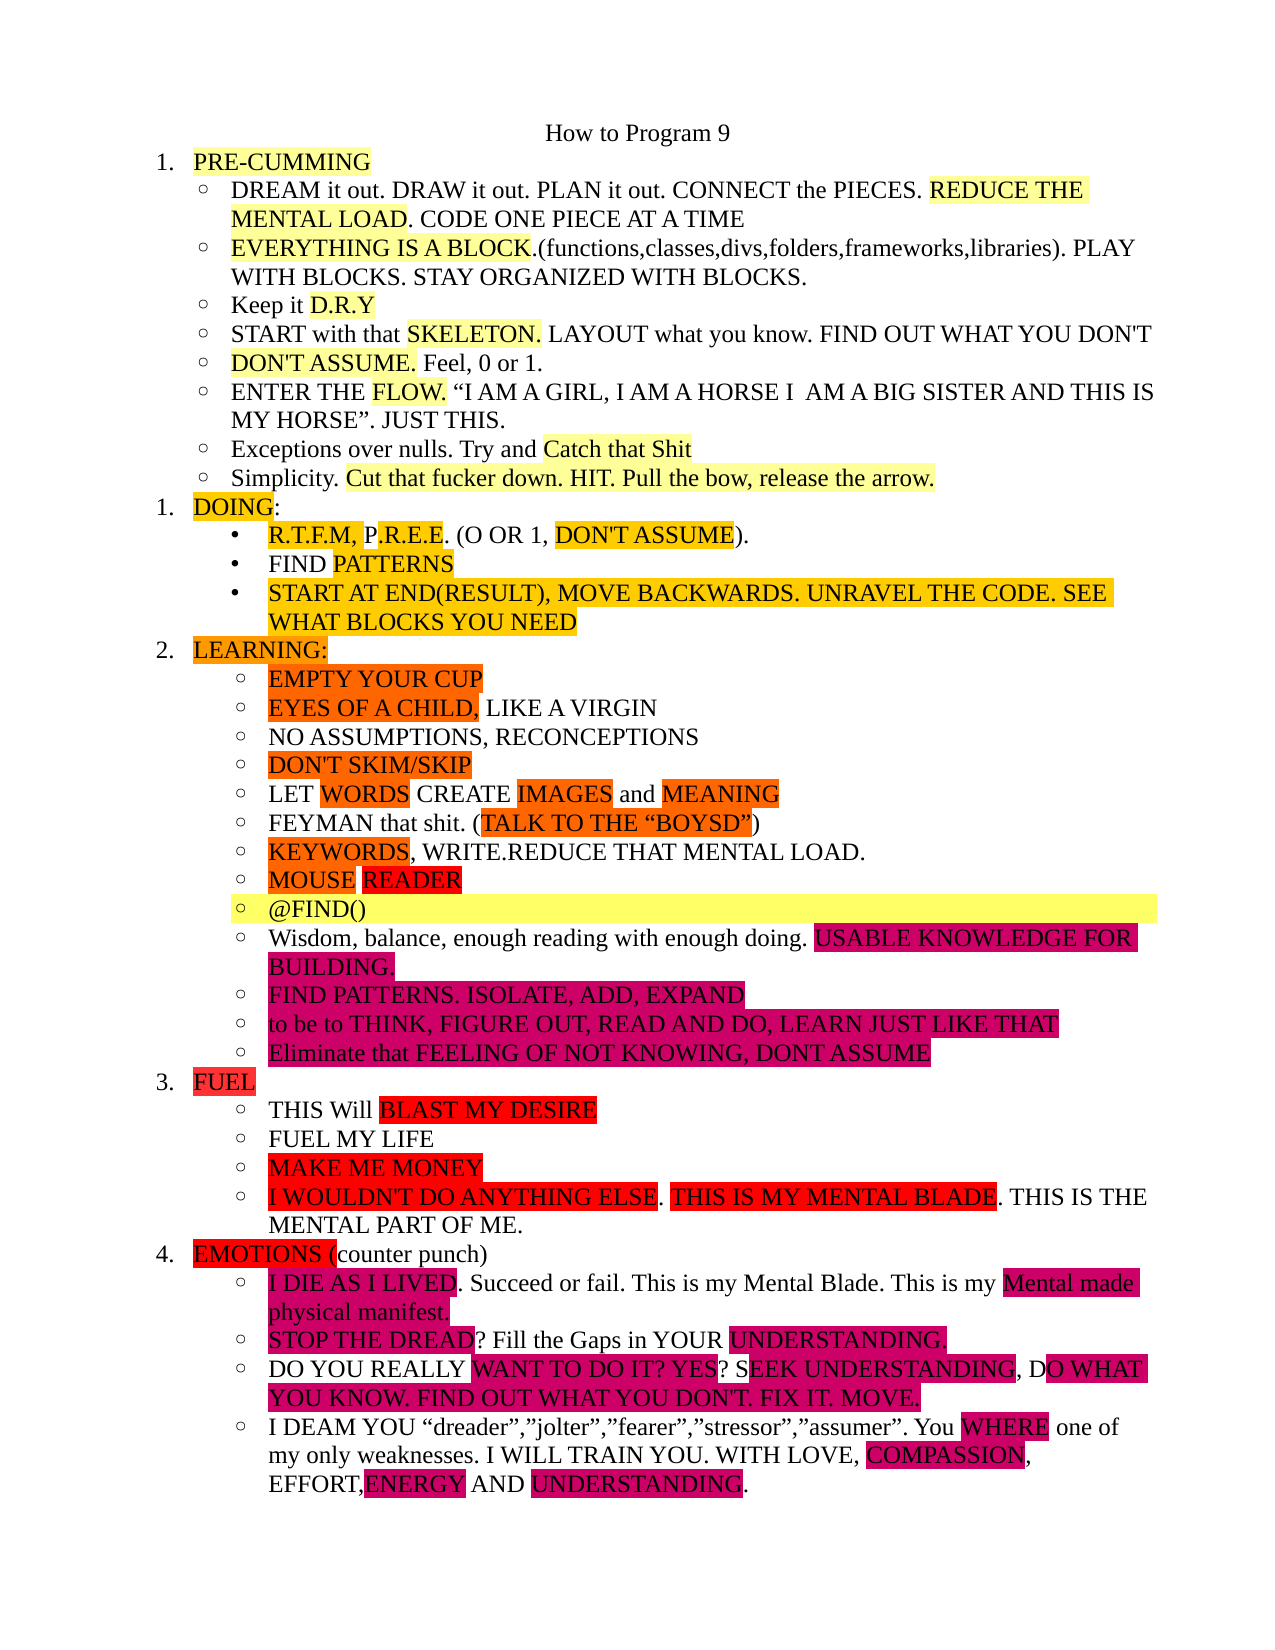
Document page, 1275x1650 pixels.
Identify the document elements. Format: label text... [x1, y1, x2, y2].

list KEYWORDS, WRITE.REDUCE THAT MENTAL LOAD. [231, 837, 1157, 866]
list @FIND() [231, 894, 1157, 923]
list EVERYTHING IS A BLOCK.(functions,classes,divs,folders,frameworks,libraries). PLAY WITH BLOCKS. STAY ORGANIZED WITH BLOCKS. [193, 233, 1157, 291]
list I DIE AS I LIVED. Succeed or fail. This is my Mental Blade. This is my Mental made physical manifest. [231, 1268, 1157, 1326]
list LET WORDS CREATE IMAGES and MEANING [231, 779, 1157, 808]
list FUEL MY LIFE [231, 1124, 1157, 1153]
list LEARNING: [156, 636, 1157, 664]
list NO ASSUMPTIONS, RECONCEPTIONS [231, 722, 1157, 751]
list DON'T ASSUME. Feel, 0 or 1. [193, 348, 1157, 377]
list Keep it D.R.Y [193, 291, 1157, 319]
list to be to THINK, FIGURE OUT, READ AND DO, LEARN JUST LIKE THAT [231, 1009, 1157, 1038]
list Eliminate that FEELING OF NOT KNOWING, DONT ASSUME [231, 1038, 1157, 1067]
list FEYMAN that shit. (TALK TO THE “BOYSD”) [231, 808, 1157, 837]
list DON'T SKIM/SKIP [231, 751, 1157, 779]
list Simplicity. Cut that fucker down. HIT. Pull the bow, release the arrow. [193, 463, 1157, 492]
list I WOULDN'T DO ANYTHING ELSE. THIS IS MY MENTAL BLADE. THIS IS THE MENTAL PART OF ME. [231, 1182, 1157, 1239]
list THIS Will BLAST MY DESIRE [231, 1096, 1157, 1124]
list START AT END(RESULT), MOVE BACKWARDS. UNRAVEL THE CODE. SEE WHAT BLOCKS YOU NEED [231, 578, 1157, 636]
list FIND PATTERNS. ISOLATE, ADD, EXPAND [231, 981, 1157, 1009]
list EMPTY YOUR CUP [231, 664, 1157, 693]
list ENTER THE FLOW. “I AM A GIRL, I AM A HORSE I AM A BIG SISTER AND THIS IS MY HORSE”. JUST THIS. [193, 377, 1157, 434]
list R.T.F.M, P.R.E.E. (O OR 1, DON'T ASSUME). [231, 521, 1157, 549]
list I DEAM YOU “dreader”,”jolter”,”fearer”,”stressor”,”assumer”. You WHERE one of my only weaknesses. I WILL TRAIN YOU. WITH LOVE, COMPASSION, EFFORT,ENERGY AND UNDERSTANDING. [231, 1412, 1157, 1498]
list FUEL [156, 1067, 1157, 1096]
list Exceptions over nulls. Try and Catch that Shit [193, 434, 1157, 463]
list DOING: [156, 492, 1157, 521]
list EMOTIONS (counter punch) [156, 1239, 1157, 1268]
list DREAM it out. DRAW it out. PLAN it out. CONNECT the PIECES. REDUCE THE MENTAL LOAD. CODE ONE PIECE AT A TIME [193, 176, 1157, 233]
list STOP THE DREAD? Fill the Gaps in YOUR UNDERSTANDING. [231, 1326, 1157, 1354]
list PRE-CUMMING [156, 147, 1157, 176]
list MOUSE READER [231, 866, 1157, 894]
list Wisdom, balance, enough reading with enough doing. USABLE KNOWLEDGE FOR BUILDING. [231, 923, 1157, 981]
list DO YOU REALLY WANT TO DO IT? YES? SEEK UNDERSTANDING, DO WHAT YOU KNOW. FIND OUT WHAT YOU DON'T. FIX IT. MOVE. [231, 1354, 1157, 1412]
list EYES OF A CHILD, LIKE A VIRGIN [231, 693, 1157, 722]
list MAKE ME MONEY [231, 1153, 1157, 1182]
list START with that SKELETON. LAYOUT what you know. FIND OUT WHAT YOU DON'T [193, 319, 1157, 348]
list FIND PATTERNS [231, 549, 1157, 578]
text How to Program 9 [118, 118, 1157, 147]
